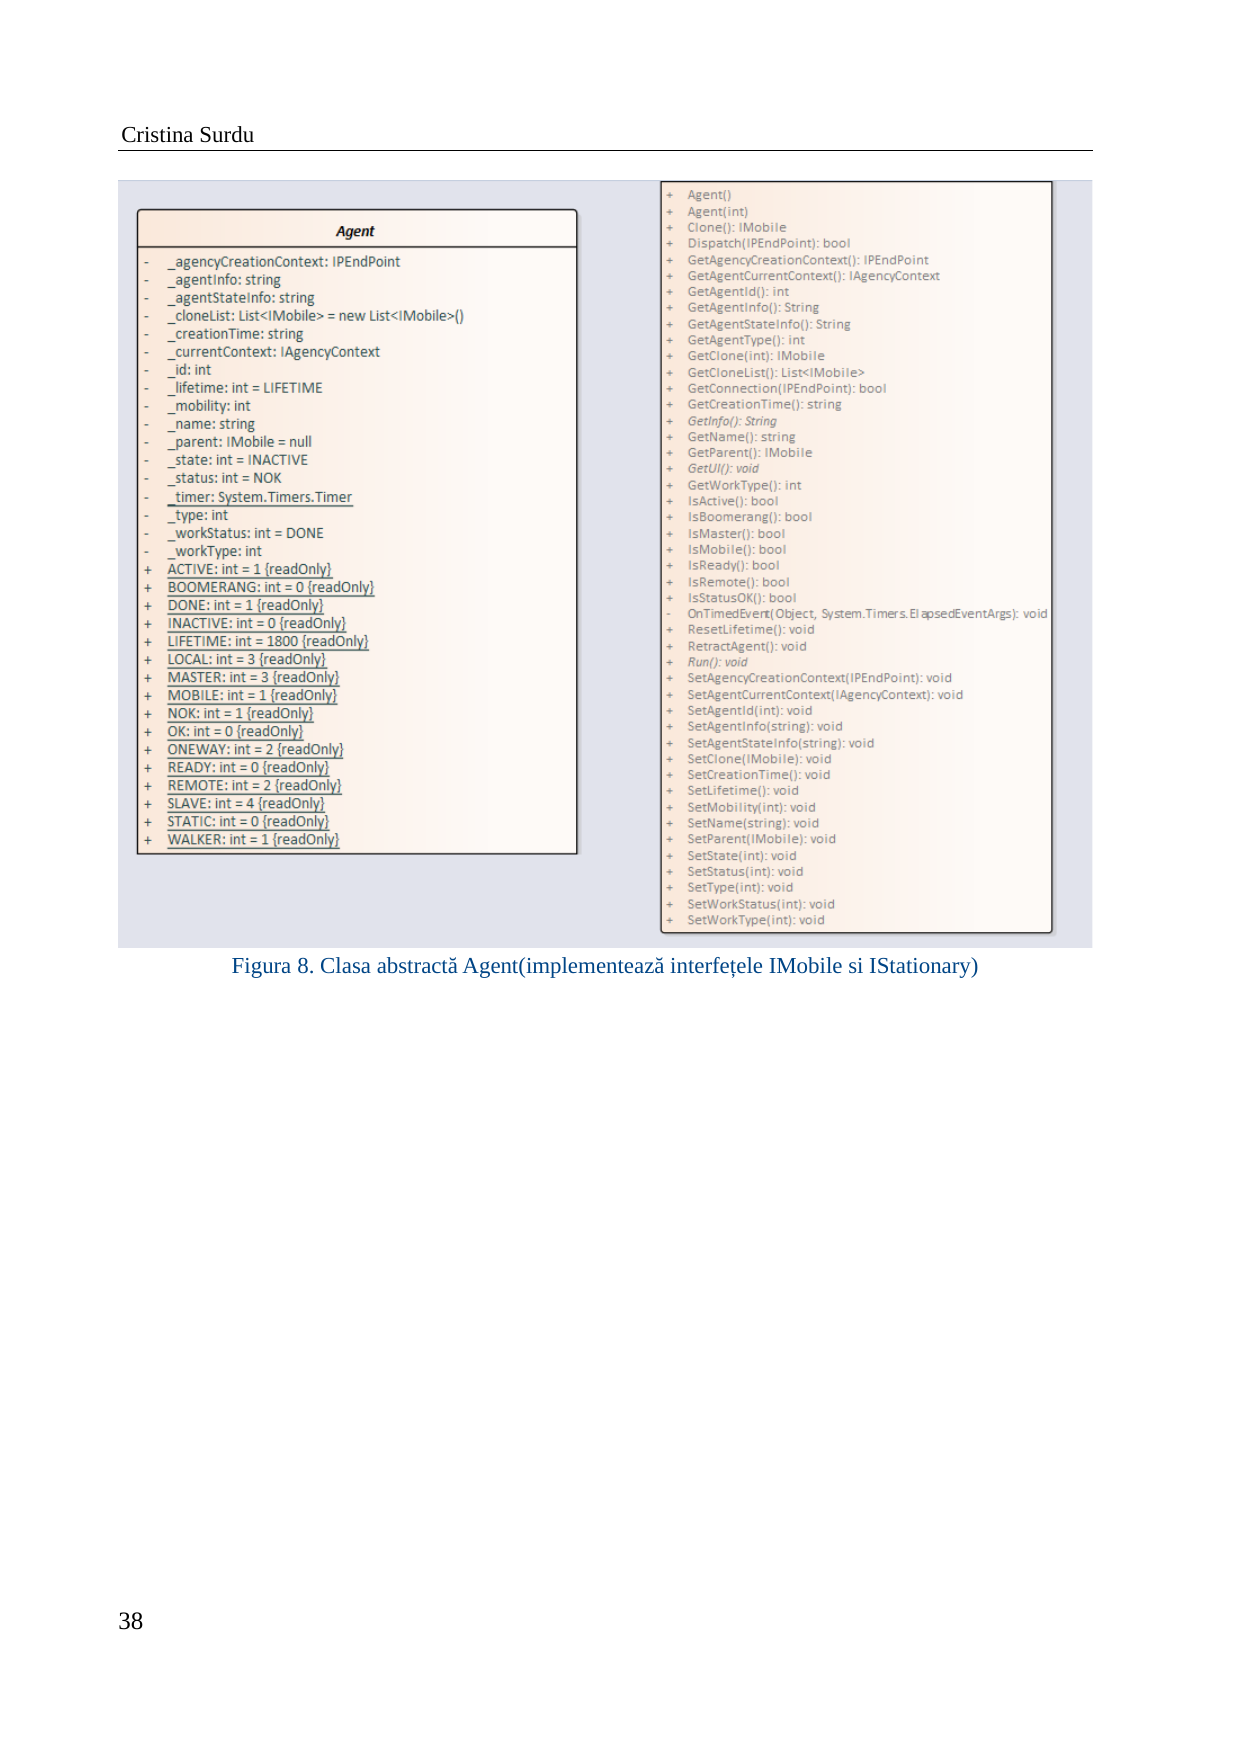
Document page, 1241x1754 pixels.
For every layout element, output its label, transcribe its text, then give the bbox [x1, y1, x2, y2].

text Figura 8. Clasa abstractă Agent(implementează interfețele IMobile si IStationary) [118, 948, 1093, 979]
picture [118, 180, 1093, 948]
